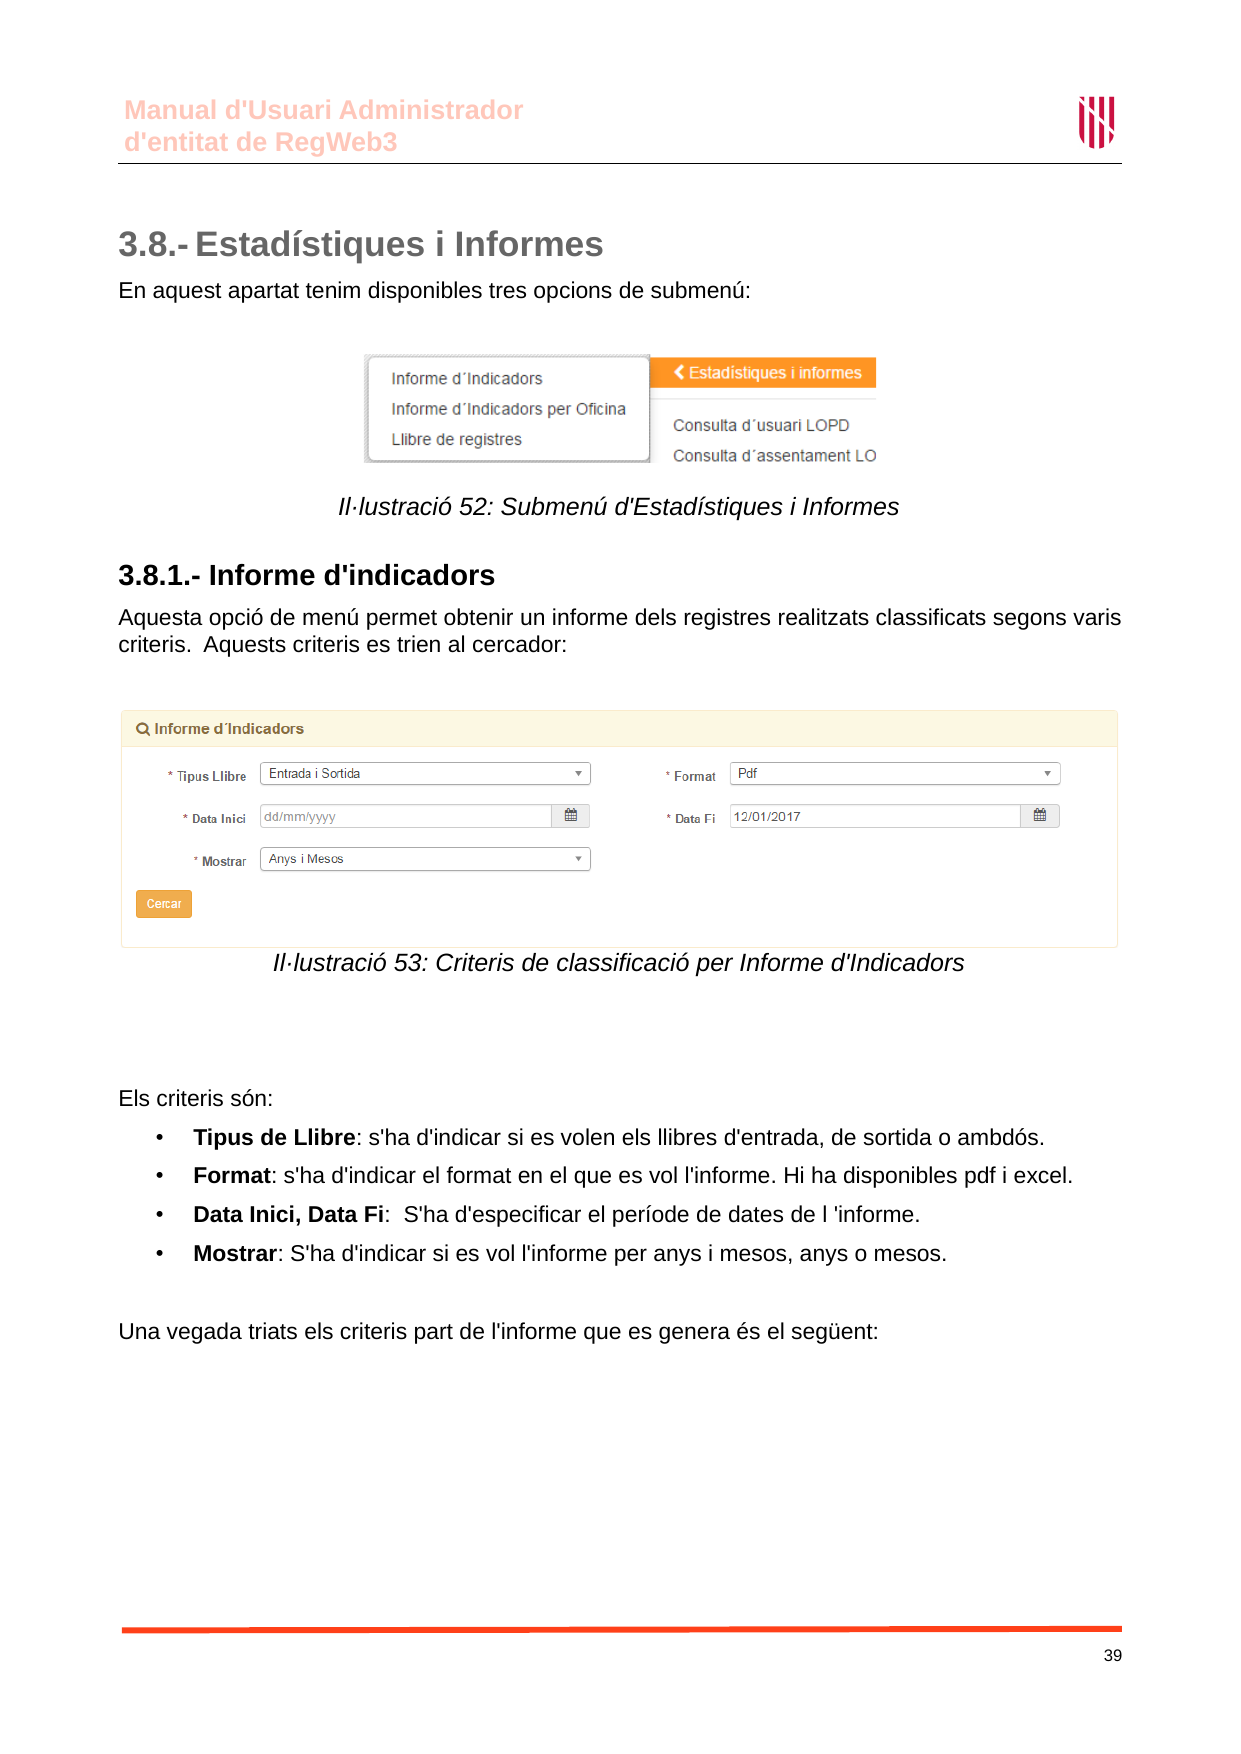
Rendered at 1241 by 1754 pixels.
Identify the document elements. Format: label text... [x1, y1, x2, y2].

subtitle Estadístiques i Informes [118, 223, 1122, 264]
text Il·lustració 52: Submenú d'Estadístiques i Informes [118, 492, 1122, 521]
text Una vegada triats els criteris part de l'informe que es genera és el següent: [118, 1318, 1122, 1344]
text Aquesta opció de menú permet obtenir un informe dels registres realitzats classificats segons varis criteris. Aquests criteris es trien al cercador: [118, 604, 1122, 657]
list Format: s'ha d'indicar el format en el que es vol l'informe. Hi ha disponibles pdf i excel. [156, 1162, 1122, 1189]
list Tipus de Llibre: s'ha d'indicar si es volen els llibres d'entrada, de sortida o ambdós. [156, 1123, 1122, 1150]
subtitle Informe d'indicadors [118, 558, 1122, 592]
text Els criteris són: [118, 1084, 1122, 1111]
text En aquest apartat tenim disponibles tres opcions de submenú: [118, 277, 1122, 303]
text Il·lustració 53: Criteris de classificació per Informe d'Indicadors [118, 948, 1122, 976]
list Mostrar: S'ha d'indicar si es vol l'informe per anys i mesos, anys o mesos. [156, 1240, 1122, 1266]
list Data Inici, Data Fi: S'ha d'especificar el període de dates de l 'informe. [156, 1201, 1122, 1227]
picture [1076, 94, 1117, 150]
